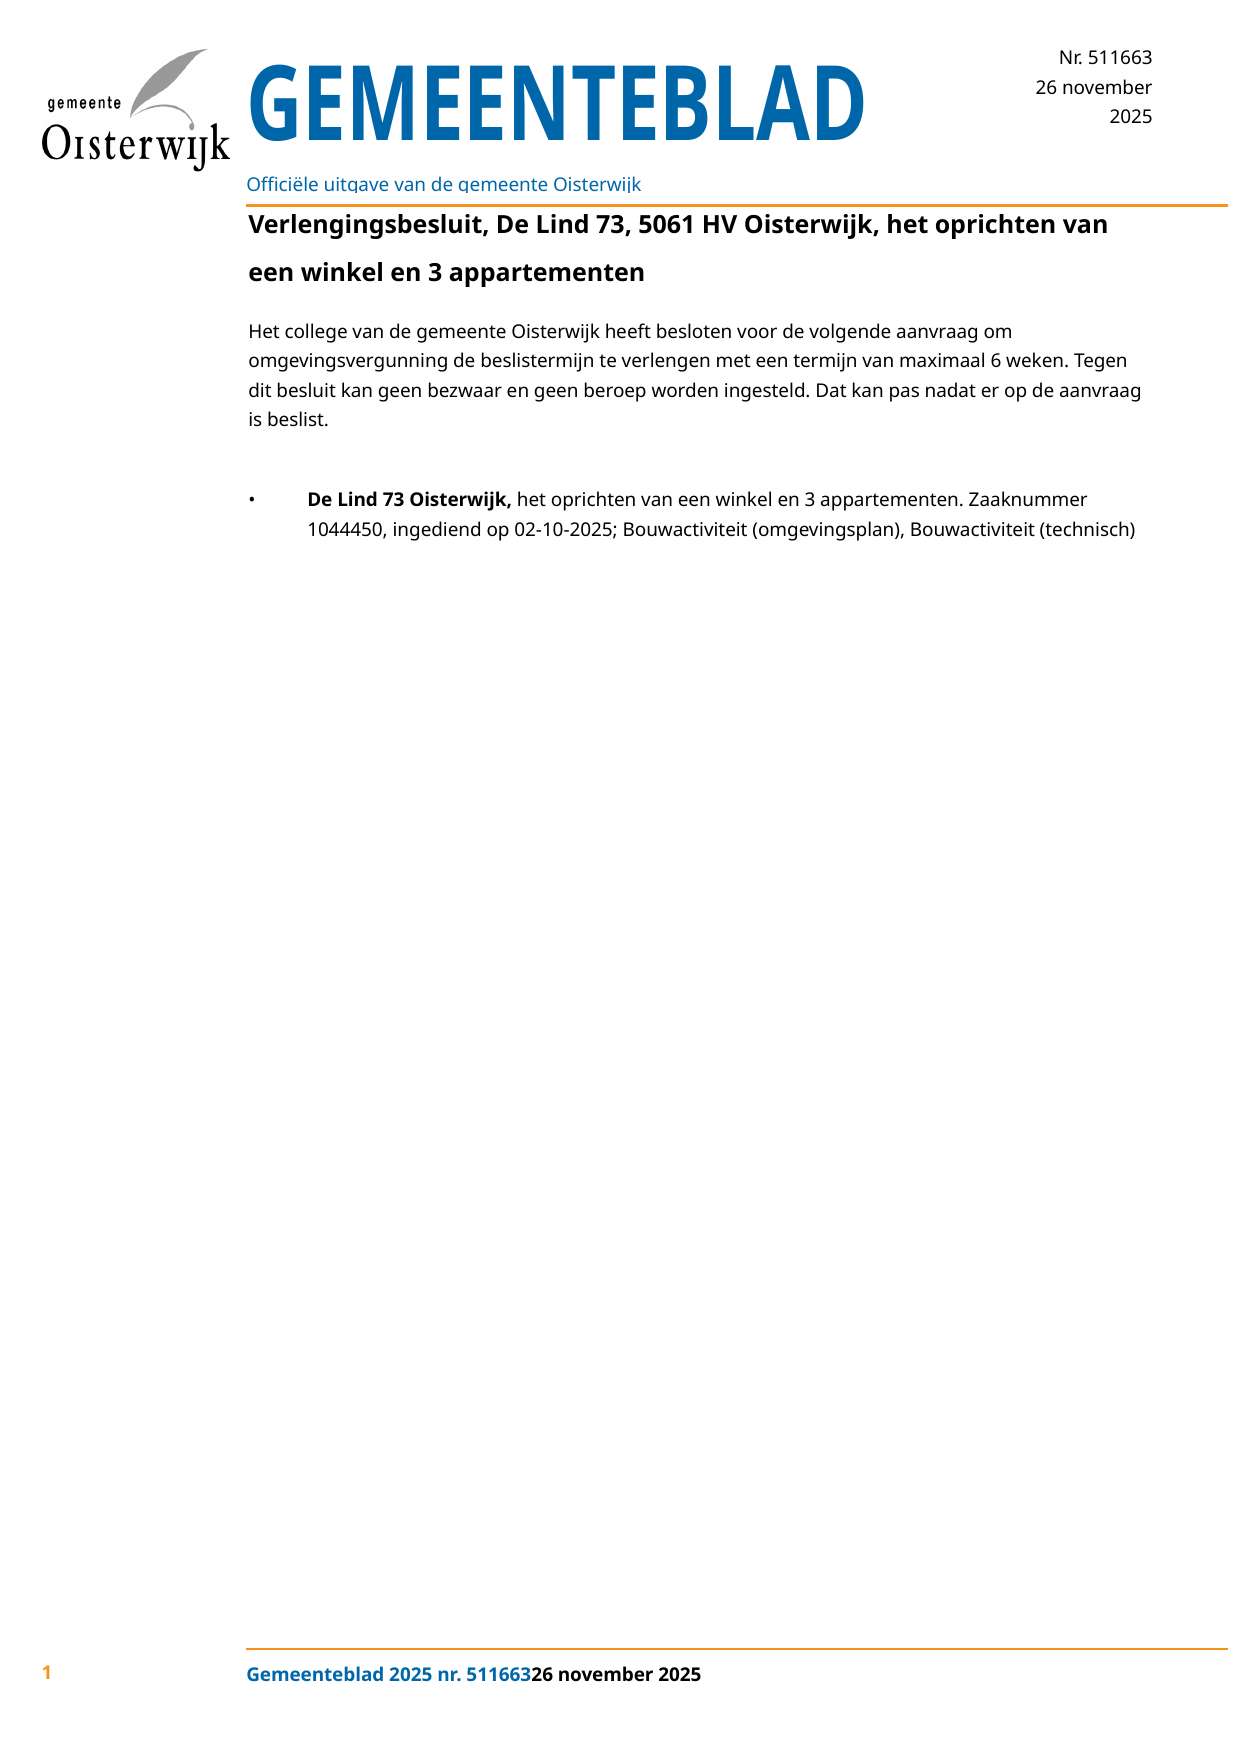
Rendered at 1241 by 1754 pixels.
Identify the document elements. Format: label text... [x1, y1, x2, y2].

picture [41, 47, 231, 172]
text Het college van de gemeente Oisterwijk heeft besloten voor de volgende aanvraag om omgevingsvergunning de beslistermijn te verlengen met een termijn van maximaal 6 weken. Tegen dit besluit kan geen bezwaar en geen beroep worden ingesteld. Dat kan pas nadat er op de aanvraag is beslist. [248, 318, 1152, 432]
text Verlengingsbesluit, De Lind 73, 5061 HV Oisterwijk, het oprichten van een winkel en 3 appartementen [248, 207, 1152, 288]
list De Lind 73 Oisterwijk, het oprichten van een winkel en 3 appartementen. Zaaknummer 1044450, ingediend op 02-10-2025; Bouwactiviteit (omgevingsplan), Bouwactiviteit (technisch) [248, 487, 1152, 542]
